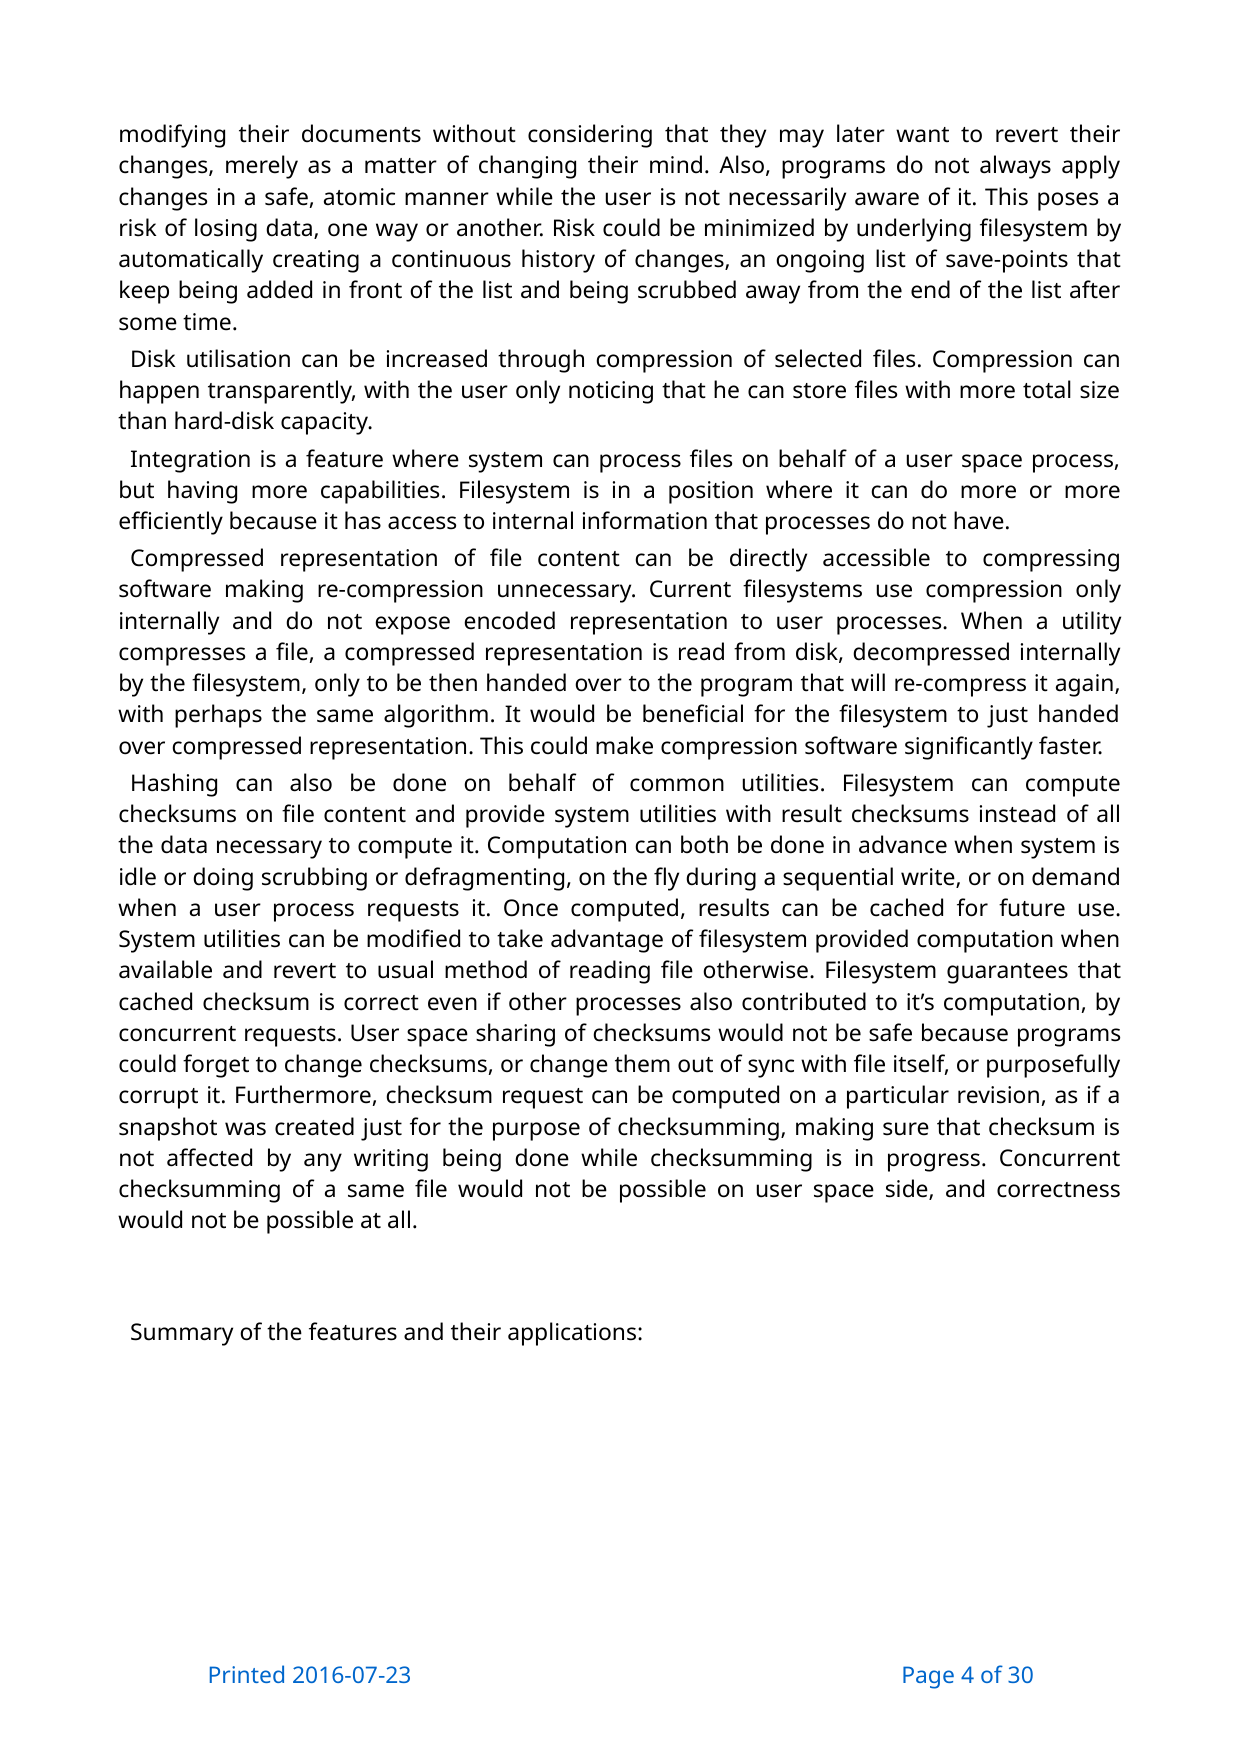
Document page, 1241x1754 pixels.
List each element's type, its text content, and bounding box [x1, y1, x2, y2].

text Integration is a feature where system can process files on behalf of a user space process, but having more capabilities. Filesystem is in a position where it can do more or more efficiently because it has access to internal information that processes do not have. [118, 442, 1122, 536]
text Compressed representation of file content can be directly accessible to compressing software making re-compression unnecessary. Current filesystems use compression only internally and do not expose encoded representation to user processes. When a utility compresses a file, a compressed representation is read from disk, decompressed internally by the filesystem, only to be then handed over to the program that will re-compress it again, with perhaps the same algorithm. It would be beneficial for the filesystem to just handed over compressed representation. This could make compression software significantly faster. [118, 542, 1122, 761]
text Summary of the features and their applications: [118, 1316, 1122, 1347]
text Hashing can also be done on behalf of common utilities. Filesystem can compute checksums on file content and provide system utilities with result checksums instead of all the data necessary to compute it. Computation can both be done in advance when system is idle or doing scrubbing or defragmenting, on the fly during a sequential write, or on demand when a user process requests it. Once computed, results can be cached for future use. System utilities can be modified to take advantage of filesystem provided computation when available and revert to usual method of reading file otherwise. Filesystem guarantees that cached checksum is correct even if other processes also contributed to it’s computation, by concurrent requests. User space sharing of checksums would not be safe because programs could forget to change checksums, or change them out of sync with file itself, or purposefully corrupt it. Furthermore, checksum request can be computed on a particular revision, as if a snapshot was created just for the purpose of checksumming, making sure that checksum is not affected by any writing being done while checksumming is in progress. Concurrent checksumming of a same file would not be possible on user space side, and correctness would not be possible at all. [118, 767, 1122, 1236]
text Disk utilisation can be increased through compression of selected files. Compression can happen transparently, with the user only noticing that he can store files with more total size than hard-disk capacity. [118, 343, 1122, 437]
text modifying their documents without considering that they may later want to revert their changes, merely as a matter of changing their mind. Also, programs do not always apply changes in a safe, atomic manner while the user is not necessarily aware of it. This poses a risk of losing data, one way or another. Risk could be minimized by underlying filesystem by automatically creating a continuous history of changes, an ongoing list of save-points that keep being added in front of the list and being scrubbed away from the end of the list after some time. [118, 118, 1122, 337]
